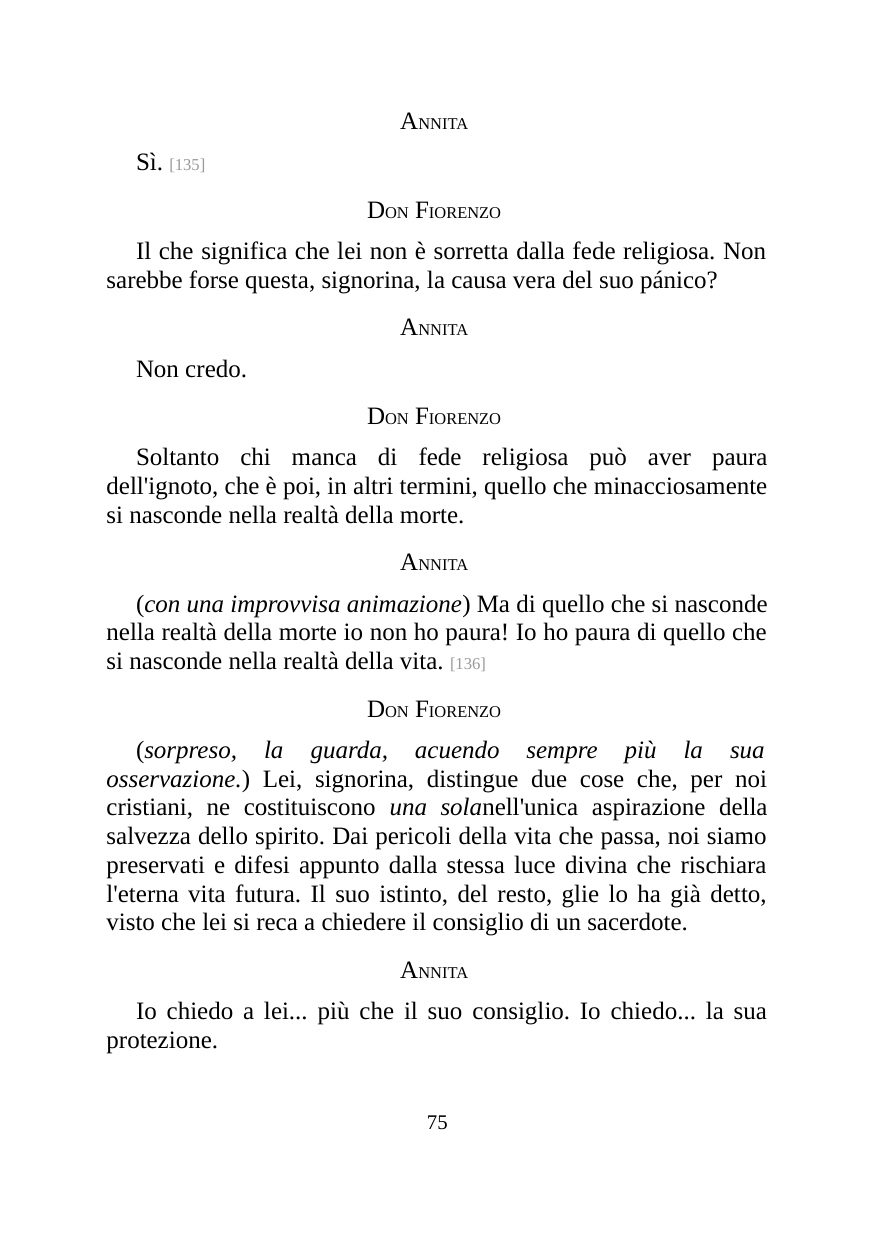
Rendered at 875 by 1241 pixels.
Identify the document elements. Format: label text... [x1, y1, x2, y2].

text Annita [106, 312, 768, 341]
text Annita [106, 547, 768, 576]
text Il che significa che lei non è sorretta dalla fede religiosa. Non sarebbe forse questa, signorina, la causa vera del suo pánico? [106, 236, 768, 294]
text Don Fiorenzo [106, 195, 768, 224]
text Don Fiorenzo [106, 401, 768, 430]
text Annita [106, 955, 768, 984]
text Io chiedo a lei... più che il suo consiglio. Io chiedo... la sua protezione. [106, 996, 768, 1054]
text Soltanto chi manca di fede religiosa può aver paura dell'ignoto, che è poi, in altri termini, quello che minacciosamente si nasconde nella realtà della morte. [106, 442, 768, 529]
text (sorpreso, la guarda, acuendo sempre più la sua osservazione.) Lei, signorina, distingue due cose che, per noi cristiani, ne costituiscono una solanell'unica aspirazione della salvezza dello spirito. Dai pericoli della vita che passa, noi siamo preservati e difesi appunto dalla stessa luce divina che rischiara l'eterna vita futura. Il suo istinto, del resto, glie lo ha già detto, visto che lei si reca a chiedere il consiglio di un sacerdote. [106, 735, 768, 936]
text Non credo. [106, 354, 768, 382]
text Don Fiorenzo [106, 694, 768, 722]
text (con una improvvisa animazione) Ma di quello che si nasconde nella realtà della morte io non ho paura! Io ho paura di quello che si nasconde nella realtà della vita. [136] [106, 589, 768, 675]
text Sì. [135] [106, 147, 768, 176]
text Annita [106, 106, 768, 135]
